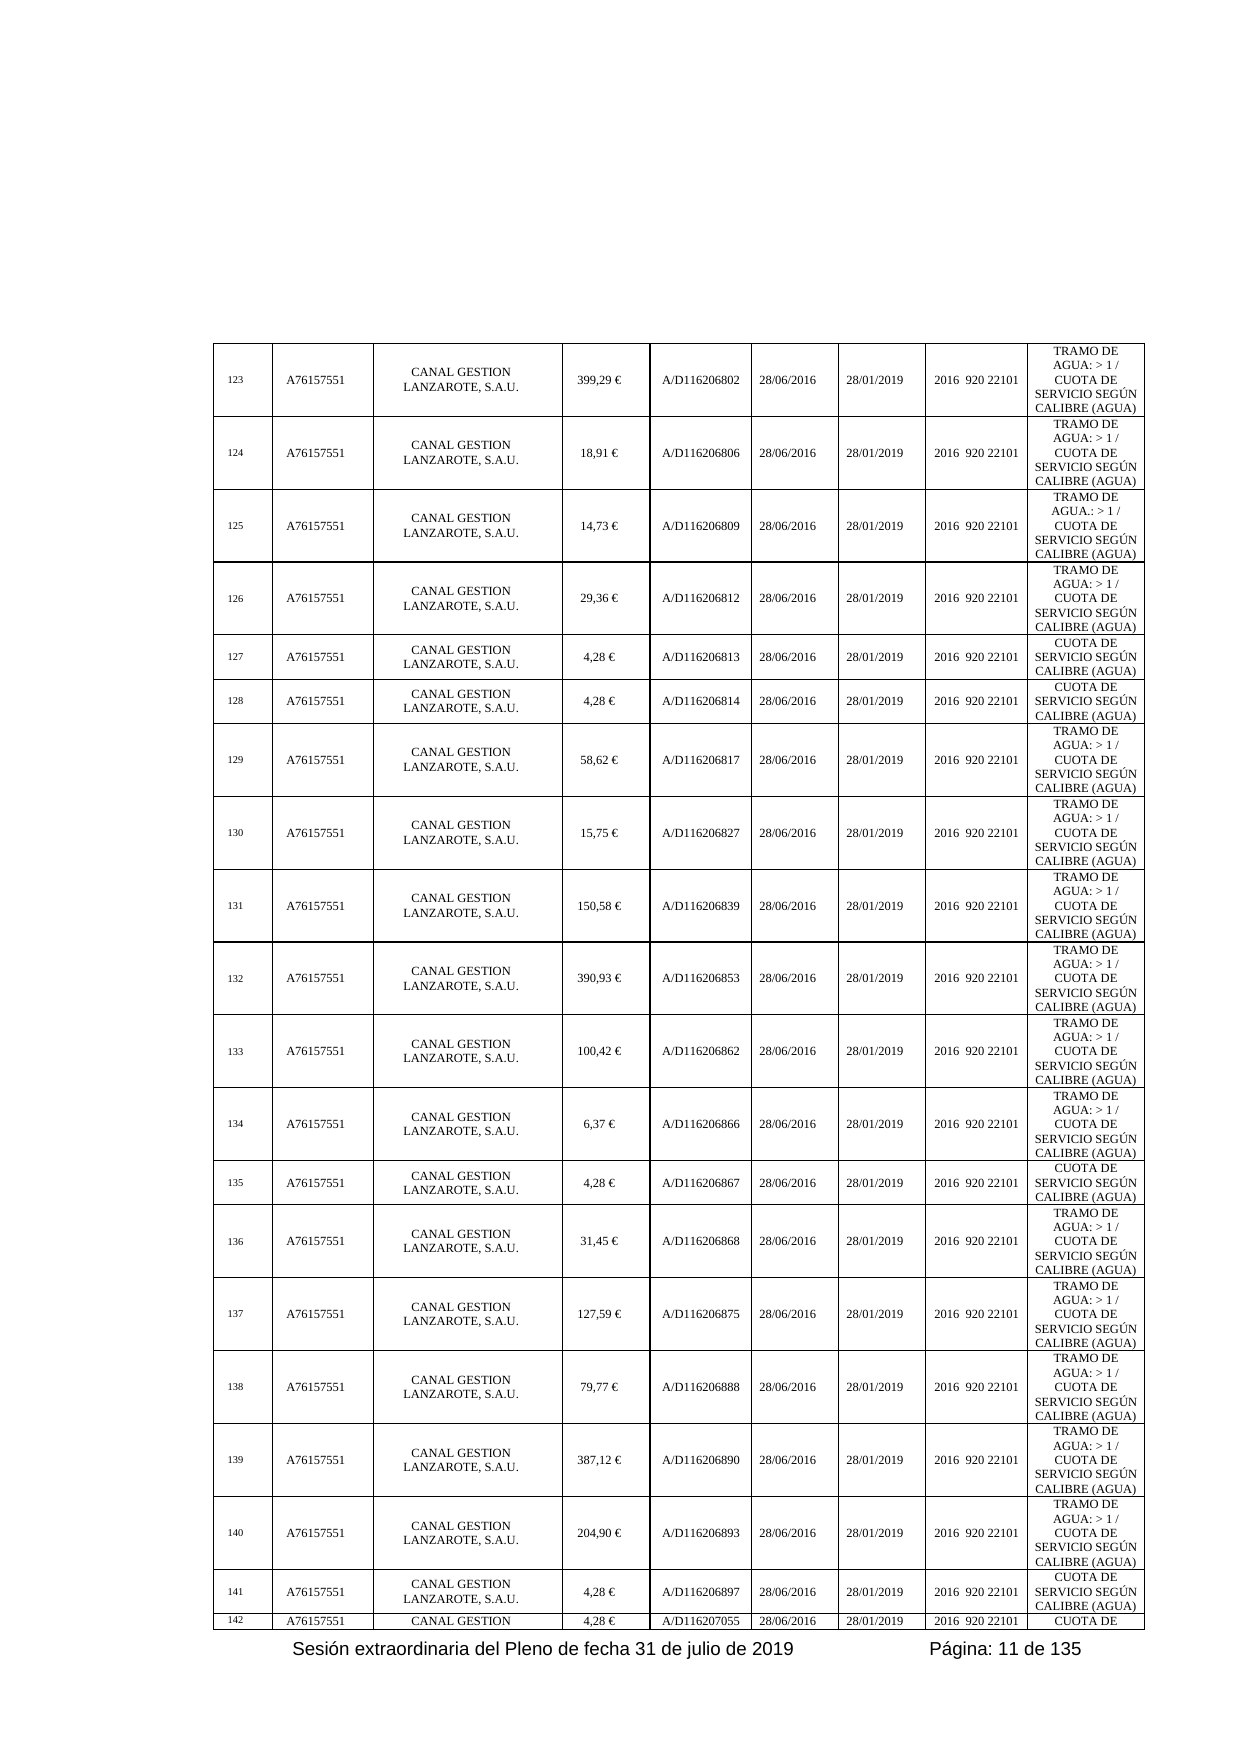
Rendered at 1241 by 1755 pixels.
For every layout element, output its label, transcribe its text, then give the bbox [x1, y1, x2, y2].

table_cell A/D116206868 [651, 1205, 751, 1277]
table_cell A/D116206802 [651, 344, 751, 416]
table_cell 28/01/2019 [839, 870, 925, 941]
table_cell CUOTA DE SERVICIO SEGÚN CALIBRE (AGUA) [1028, 635, 1144, 678]
table_cell 134 [214, 1088, 272, 1160]
table_cell 58,62 € [563, 724, 649, 796]
table_cell TRAMO DE AGUA: > 1 / CUOTA DE SERVICIO SEGÚN CALIBRE (AGUA) [1028, 1278, 1144, 1350]
table_cell 2016 920 22101 [926, 943, 1027, 1014]
table_cell A/D116206812 [651, 563, 751, 634]
table_cell A/D116206813 [651, 635, 751, 678]
table_cell A/D116206888 [651, 1351, 751, 1423]
table_cell A/D116206817 [651, 724, 751, 796]
table_cell A76157551 [273, 344, 373, 416]
table_cell A76157551 [273, 943, 373, 1014]
table_cell A/D116206875 [651, 1278, 751, 1350]
table_cell 2016 920 22101 [926, 344, 1027, 416]
table_cell 2016 920 22101 [926, 1351, 1027, 1423]
table_cell TRAMO DE AGUA: > 1 / CUOTA DE SERVICIO SEGÚN CALIBRE (AGUA) [1028, 563, 1144, 634]
table_cell 28/01/2019 [839, 1088, 925, 1160]
table_cell CANAL GESTION LANZAROTE, S.A.U. [374, 1088, 562, 1160]
table_cell 18,91 € [563, 417, 649, 488]
table_cell TRAMO DE AGUA: > 1 / CUOTA DE SERVICIO SEGÚN CALIBRE (AGUA) [1028, 1015, 1144, 1087]
table_cell 128 [214, 680, 272, 723]
table_cell 133 [214, 1015, 272, 1087]
table_cell 390,93 € [563, 943, 649, 1014]
table_cell TRAMO DE AGUA: > 1 / CUOTA DE SERVICIO SEGÚN CALIBRE (AGUA) [1028, 797, 1144, 868]
table_cell 4,28 € [563, 635, 649, 678]
table_cell 123 [214, 344, 272, 416]
table_cell 2016 920 22101 [926, 1614, 1027, 1628]
table_cell A76157551 [273, 680, 373, 723]
table_cell 127,59 € [563, 1278, 649, 1350]
table_cell 28/06/2016 [752, 943, 838, 1014]
table_cell 28/06/2016 [752, 1570, 838, 1613]
table_cell 2016 920 22101 [926, 1424, 1027, 1496]
table_cell A76157551 [273, 635, 373, 678]
table_cell 28/06/2016 [752, 490, 838, 561]
table_cell CANAL GESTION LANZAROTE, S.A.U. [374, 1161, 562, 1204]
table_cell A/D116206867 [651, 1161, 751, 1204]
table_cell A/D116206890 [651, 1424, 751, 1496]
table_cell TRAMO DE AGUA: > 1 / CUOTA DE SERVICIO SEGÚN CALIBRE (AGUA) [1028, 870, 1144, 941]
table_cell CANAL GESTION LANZAROTE, S.A.U. [374, 1497, 562, 1569]
table_cell 28/06/2016 [752, 724, 838, 796]
table_cell 138 [214, 1351, 272, 1423]
table_cell 28/01/2019 [839, 417, 925, 488]
table_cell 2016 920 22101 [926, 1161, 1027, 1204]
table_cell A76157551 [273, 724, 373, 796]
table_cell 2016 920 22101 [926, 1497, 1027, 1569]
table_cell 150,58 € [563, 870, 649, 941]
table_cell 2016 920 22101 [926, 1570, 1027, 1613]
table_cell 2016 920 22101 [926, 870, 1027, 941]
table_cell 125 [214, 490, 272, 561]
table_cell 28/01/2019 [839, 1278, 925, 1350]
table_cell CANAL GESTION LANZAROTE, S.A.U. [374, 724, 562, 796]
table_cell 131 [214, 870, 272, 941]
table_cell 141 [214, 1570, 272, 1613]
table_cell TRAMO DE AGUA: > 1 / CUOTA DE SERVICIO SEGÚN CALIBRE (AGUA) [1028, 1497, 1144, 1569]
table_cell 28/06/2016 [752, 1351, 838, 1423]
table_cell 28/01/2019 [839, 1497, 925, 1569]
table_cell 28/01/2019 [839, 635, 925, 678]
table_cell 2016 920 22101 [926, 680, 1027, 723]
table_cell 6,37 € [563, 1088, 649, 1160]
table_cell CANAL GESTION LANZAROTE, S.A.U. [374, 563, 562, 634]
table_cell 135 [214, 1161, 272, 1204]
table_cell 28/06/2016 [752, 563, 838, 634]
table_cell 28/01/2019 [839, 1614, 925, 1628]
table_cell CANAL GESTION LANZAROTE, S.A.U. [374, 1205, 562, 1277]
table_cell 14,73 € [563, 490, 649, 561]
table_cell 2016 920 22101 [926, 1278, 1027, 1350]
table_cell A76157551 [273, 1205, 373, 1277]
table_cell 28/06/2016 [752, 1614, 838, 1628]
table_cell 129 [214, 724, 272, 796]
table_cell A76157551 [273, 417, 373, 488]
table_cell A/D116206897 [651, 1570, 751, 1613]
table_cell 28/01/2019 [839, 1015, 925, 1087]
table_cell 28/01/2019 [839, 1570, 925, 1613]
table_cell CANAL GESTION LANZAROTE, S.A.U. [374, 870, 562, 941]
table_cell CANAL GESTION LANZAROTE, S.A.U. [374, 797, 562, 868]
table_cell CUOTA DE SERVICIO SEGÚN CALIBRE (AGUA) [1028, 1570, 1144, 1613]
table_cell 136 [214, 1205, 272, 1277]
table_cell A76157551 [273, 1278, 373, 1350]
table_cell A76157551 [273, 1351, 373, 1423]
table_cell CANAL GESTION [374, 1614, 562, 1628]
table_cell 28/06/2016 [752, 1278, 838, 1350]
table_cell 28/01/2019 [839, 344, 925, 416]
table_cell TRAMO DE AGUA: > 1 / CUOTA DE SERVICIO SEGÚN CALIBRE (AGUA) [1028, 943, 1144, 1014]
table_cell 4,28 € [563, 1570, 649, 1613]
table_cell CUOTA DE SERVICIO SEGÚN CALIBRE (AGUA) [1028, 1161, 1144, 1204]
table_cell TRAMO DE AGUA: > 1 / CUOTA DE SERVICIO SEGÚN CALIBRE (AGUA) [1028, 1351, 1144, 1423]
table_cell A76157551 [273, 563, 373, 634]
table_cell A/D116206866 [651, 1088, 751, 1160]
table_cell 140 [214, 1497, 272, 1569]
table_cell CANAL GESTION LANZAROTE, S.A.U. [374, 1570, 562, 1613]
table_cell CANAL GESTION LANZAROTE, S.A.U. [374, 490, 562, 561]
table_cell A/D116206827 [651, 797, 751, 868]
table_cell 28/01/2019 [839, 1351, 925, 1423]
table_cell 2016 920 22101 [926, 417, 1027, 488]
table_cell A76157551 [273, 797, 373, 868]
table_cell 126 [214, 563, 272, 634]
table_cell A/D116206893 [651, 1497, 751, 1569]
table_cell 29,36 € [563, 563, 649, 634]
table_cell 28/06/2016 [752, 344, 838, 416]
table_cell 127 [214, 635, 272, 678]
table_cell 28/06/2016 [752, 1015, 838, 1087]
table_cell A76157551 [273, 1570, 373, 1613]
table_cell A76157551 [273, 1424, 373, 1496]
table_cell CANAL GESTION LANZAROTE, S.A.U. [374, 635, 562, 678]
table_cell 28/06/2016 [752, 1205, 838, 1277]
table_cell A76157551 [273, 1161, 373, 1204]
table_cell 124 [214, 417, 272, 488]
table_cell 15,75 € [563, 797, 649, 868]
table_cell 28/01/2019 [839, 943, 925, 1014]
table_cell CANAL GESTION LANZAROTE, S.A.U. [374, 1424, 562, 1496]
table_cell A/D116206839 [651, 870, 751, 941]
table_cell 139 [214, 1424, 272, 1496]
table_cell 28/01/2019 [839, 1161, 925, 1204]
table_cell 132 [214, 943, 272, 1014]
table_cell 2016 920 22101 [926, 1088, 1027, 1160]
table_cell A76157551 [273, 1614, 373, 1628]
table_cell A/D116206814 [651, 680, 751, 723]
table_cell A76157551 [273, 1088, 373, 1160]
table_cell A76157551 [273, 1015, 373, 1087]
table_cell TRAMO DE AGUA: > 1 / CUOTA DE SERVICIO SEGÚN CALIBRE (AGUA) [1028, 344, 1144, 416]
table_cell CANAL GESTION LANZAROTE, S.A.U. [374, 1351, 562, 1423]
table_cell 142 [214, 1614, 272, 1628]
table_cell 2016 920 22101 [926, 1205, 1027, 1277]
table_cell 28/01/2019 [839, 797, 925, 868]
table_cell 2016 920 22101 [926, 797, 1027, 868]
table_cell A/D116206862 [651, 1015, 751, 1087]
table_cell 28/06/2016 [752, 680, 838, 723]
table_cell 28/06/2016 [752, 417, 838, 488]
table_cell 4,28 € [563, 1614, 649, 1628]
table_cell 4,28 € [563, 680, 649, 723]
table_cell 2016 920 22101 [926, 635, 1027, 678]
table_cell A76157551 [273, 870, 373, 941]
table_cell TRAMO DE AGUA: > 1 / CUOTA DE SERVICIO SEGÚN CALIBRE (AGUA) [1028, 1088, 1144, 1160]
table_cell 28/01/2019 [839, 680, 925, 723]
table_cell 28/06/2016 [752, 635, 838, 678]
table_cell CANAL GESTION LANZAROTE, S.A.U. [374, 1278, 562, 1350]
table_cell 399,29 € [563, 344, 649, 416]
table_cell CANAL GESTION LANZAROTE, S.A.U. [374, 344, 562, 416]
table_cell 28/06/2016 [752, 1424, 838, 1496]
table_cell 137 [214, 1278, 272, 1350]
table_cell 28/01/2019 [839, 1424, 925, 1496]
table_cell TRAMO DE AGUA: > 1 / CUOTA DE SERVICIO SEGÚN CALIBRE (AGUA) [1028, 417, 1144, 488]
table_cell 204,90 € [563, 1497, 649, 1569]
table_cell 28/01/2019 [839, 724, 925, 796]
table_cell TRAMO DE AGUA: > 1 / CUOTA DE SERVICIO SEGÚN CALIBRE (AGUA) [1028, 1424, 1144, 1496]
table_cell 130 [214, 797, 272, 868]
table_cell 387,12 € [563, 1424, 649, 1496]
table_cell 28/06/2016 [752, 1161, 838, 1204]
table_cell 28/06/2016 [752, 797, 838, 868]
table_cell 4,28 € [563, 1161, 649, 1204]
table_cell CANAL GESTION LANZAROTE, S.A.U. [374, 1015, 562, 1087]
table_cell 28/01/2019 [839, 1205, 925, 1277]
table_cell A/D116207055 [651, 1614, 751, 1628]
table_cell 31,45 € [563, 1205, 649, 1277]
table_cell CANAL GESTION LANZAROTE, S.A.U. [374, 417, 562, 488]
table_cell CUOTA DE [1028, 1614, 1144, 1628]
table_cell TRAMO DE AGUA: > 1 / CUOTA DE SERVICIO SEGÚN CALIBRE (AGUA) [1028, 724, 1144, 796]
table_cell 28/06/2016 [752, 870, 838, 941]
table_cell 79,77 € [563, 1351, 649, 1423]
table_cell A/D116206853 [651, 943, 751, 1014]
table_cell 28/01/2019 [839, 490, 925, 561]
table_cell A/D116206806 [651, 417, 751, 488]
table_cell CANAL GESTION LANZAROTE, S.A.U. [374, 943, 562, 1014]
table_cell 28/06/2016 [752, 1088, 838, 1160]
table_cell A76157551 [273, 490, 373, 561]
table_cell 28/01/2019 [839, 563, 925, 634]
table_cell 2016 920 22101 [926, 563, 1027, 634]
table_cell A/D116206809 [651, 490, 751, 561]
table_cell 2016 920 22101 [926, 490, 1027, 561]
table_cell CUOTA DE SERVICIO SEGÚN CALIBRE (AGUA) [1028, 680, 1144, 723]
table_cell CANAL GESTION LANZAROTE, S.A.U. [374, 680, 562, 723]
table_cell TRAMO DE AGUA: > 1 / CUOTA DE SERVICIO SEGÚN CALIBRE (AGUA) [1028, 1205, 1144, 1277]
table_cell 100,42 € [563, 1015, 649, 1087]
table_cell 28/06/2016 [752, 1497, 838, 1569]
table_cell A76157551 [273, 1497, 373, 1569]
table_cell 2016 920 22101 [926, 1015, 1027, 1087]
table_cell TRAMO DE AGUA.: > 1 / CUOTA DE SERVICIO SEGÚN CALIBRE (AGUA) [1028, 490, 1144, 561]
table_cell 2016 920 22101 [926, 724, 1027, 796]
